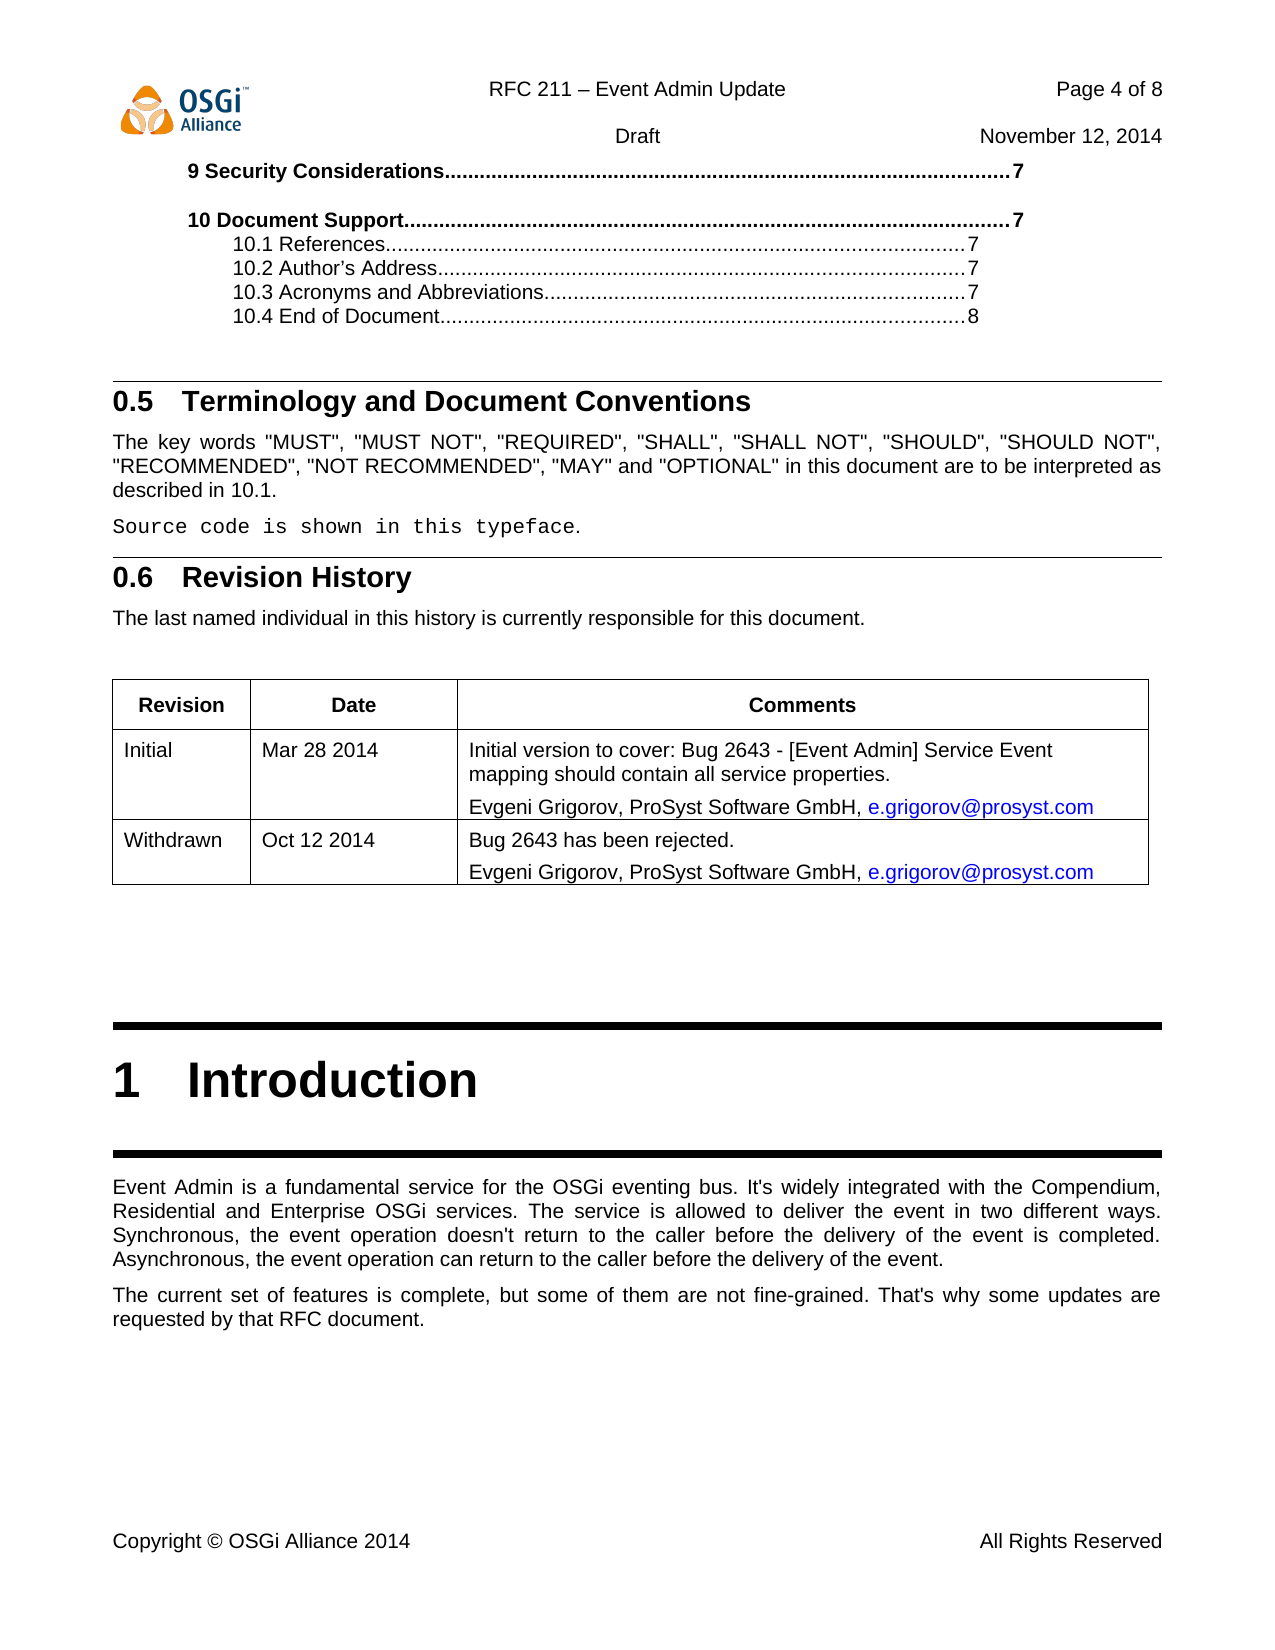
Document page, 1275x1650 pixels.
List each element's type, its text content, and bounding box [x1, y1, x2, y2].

text 10.3 Acronyms and Abbreviations 7 [232, 280, 1162, 304]
picture [113, 78, 257, 142]
subtitle Introduction [112, 1023, 1162, 1158]
text 9 Security Considerations 7 [187, 159, 1162, 183]
text The key words "MUST", "MUST NOT", "REQUIRED", "SHALL", "SHALL NOT", "SHOULD", "SHOULD NOT", "RECOMMENDED", "NOT RECOMMENDED", "MAY" and "OPTIONAL" in this document are to be interpreted as described in 10.1. [112, 430, 1162, 502]
text 10 Document Support 7 [187, 208, 1162, 232]
text 10.4 End of Document 8 [232, 304, 1162, 328]
table_header Revision [113, 680, 250, 729]
text The current set of features is complete, but some of them are not fine-grained. That's why some updates are requested by that RFC document. [112, 1283, 1162, 1331]
text The last named individual in this history is currently responsible for this document. [112, 606, 1162, 630]
table_cell Oct 12 2014 [251, 820, 457, 884]
table_cell Bug 2643 has been rejected. Evgeni Grigorov, ProSyst Software GmbH, e.grigorov@prosyst.com [458, 820, 1148, 884]
table_cell Initial [113, 730, 250, 818]
table_cell Mar 28 2014 [251, 730, 457, 818]
text 10.1 References 7 [232, 232, 1162, 256]
subtitle Terminology and Document Conventions [112, 382, 1162, 417]
table_header Comments [458, 680, 1148, 729]
text Source code is shown in this typeface. [112, 514, 1162, 540]
text Event Admin is a fundamental service for the OSGi eventing bus. It's widely integrated with the Compendium, Residential and Enterprise OSGi services. The service is allowed to deliver the event in two different ways. Synchronous, the event operation doesn't return to the caller before the delivery of the event is completed. Asynchronous, the event operation can return to the caller before the delivery of the event. [112, 1175, 1162, 1271]
subtitle Revision History [112, 558, 1162, 593]
table_cell Initial version to cover: Bug 2643 - [Event Admin] Service Event mapping should contain all service properties. Evgeni Grigorov, ProSyst Software GmbH, e.grigorov@prosyst.com [458, 730, 1148, 818]
table_header Date [251, 680, 457, 729]
text 10.2 Author’s Address 7 [232, 256, 1162, 280]
table_cell Withdrawn [113, 820, 250, 884]
